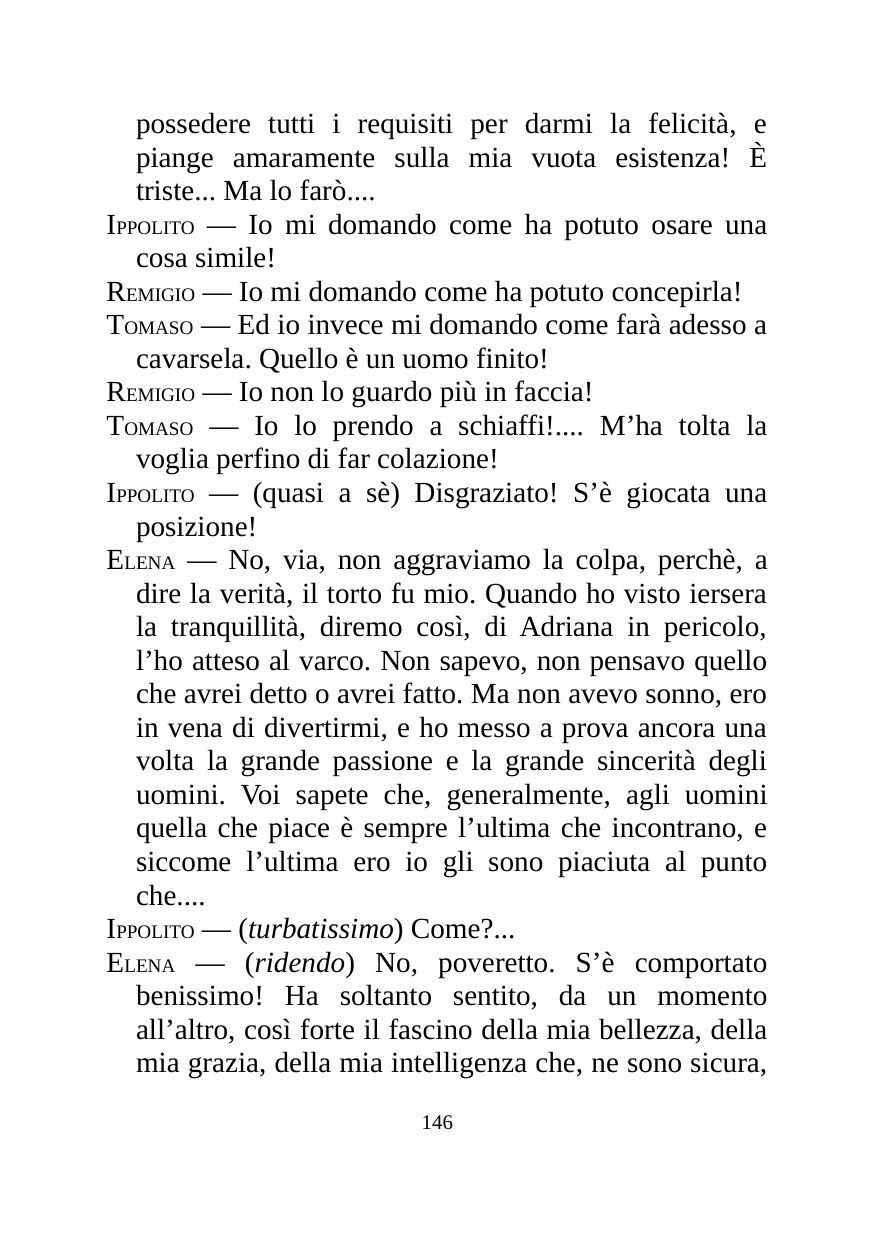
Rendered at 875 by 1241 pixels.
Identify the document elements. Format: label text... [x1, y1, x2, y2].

text Tomaso — Ed io invece mi domando come farà adesso a cavarsela. Quello è un uomo finito! [106, 307, 768, 374]
text Elena — No, via, non aggraviamo la colpa, perchè, a dire la verità, il torto fu mio. Quando ho visto iersera la tranquillità, diremo così, di Adriana in pericolo, l’ho atteso al varco. Non sapevo, non pensavo quello che avrei detto o avrei fatto. Ma non avevo sonno, ero in vena di divertirmi, e ho messo a prova ancora una volta la grande passione e la grande sincerità degli uomini. Voi sapete che, generalmente, agli uomini quella che piace è sempre l’ultima che incontrano, e siccome l’ultima ero io gli sono piaciuta al punto che.... [106, 542, 768, 911]
text possedere tutti i requisiti per darmi la felicità, e piange amaramente sulla mia vuota esistenza! È triste... Ma lo farò.... [106, 106, 768, 207]
text Elena — (ridendo) No, poveretto. S’è comportato benissimo! Ha soltanto sentito, da un momento all’altro, così forte il fascino della mia bellezza, della mia grazia, della mia intelligenza che, ne sono sicura, [106, 945, 768, 1079]
text Ippolito — (quasi a sè) Disgraziato! S’è giocata una posizione! [106, 475, 768, 542]
text Tomaso — Io lo prendo a schiaffi!.... M’ha tolta la voglia perfino di far colazione! [106, 408, 768, 475]
text Ippolito — Io mi domando come ha potuto osare una cosa simile! [106, 207, 768, 274]
text Ippolito — (turbatissimo) Come?... [106, 911, 768, 945]
text Remigio — Io mi domando come ha potuto concepirla! [106, 274, 768, 307]
text Remigio — Io non lo guardo più in faccia! [106, 374, 768, 408]
